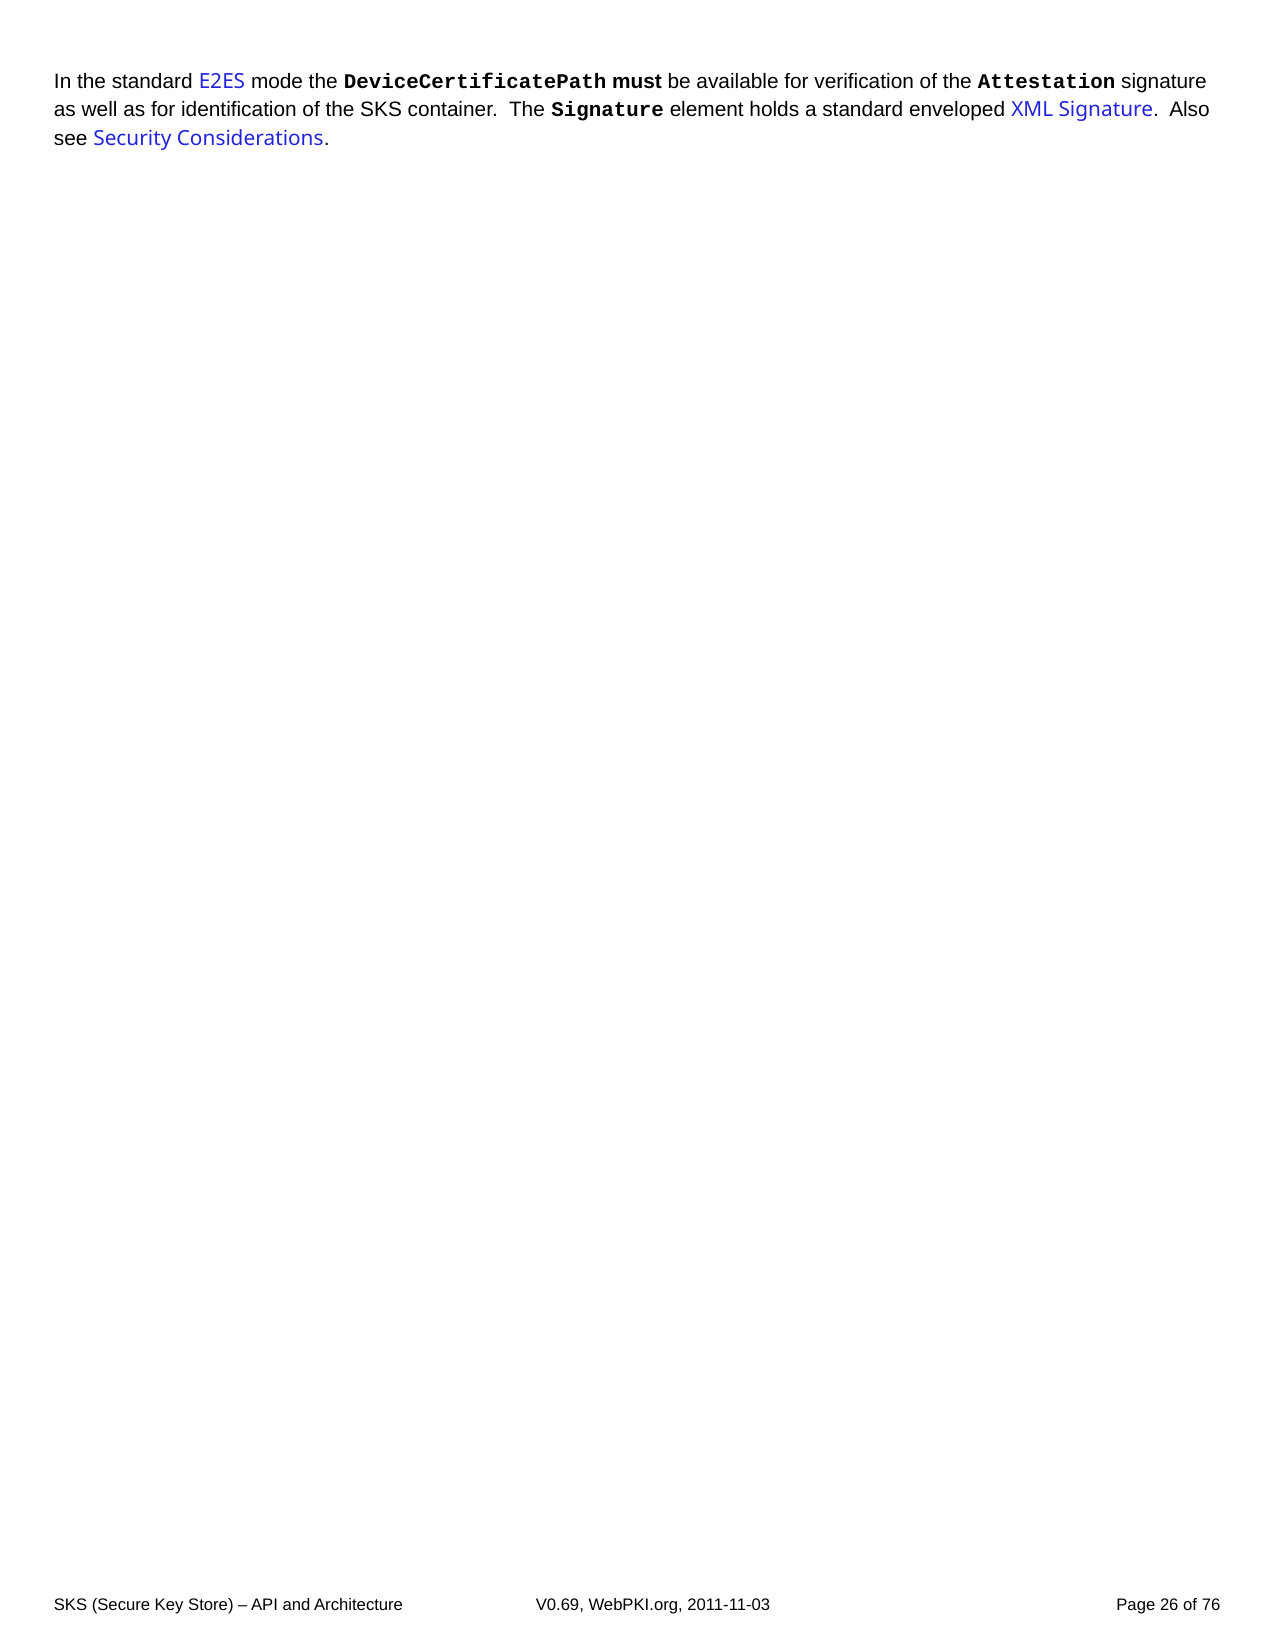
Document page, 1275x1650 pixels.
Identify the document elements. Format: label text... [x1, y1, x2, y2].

text In the standard E2ES mode the DeviceCertificatePath must be available for verification of the Attestation signature as well as for identification of the SKS container. The Signature element holds a standard enveloped XML Signature. Also see Security Considerations. [54, 66, 1221, 151]
